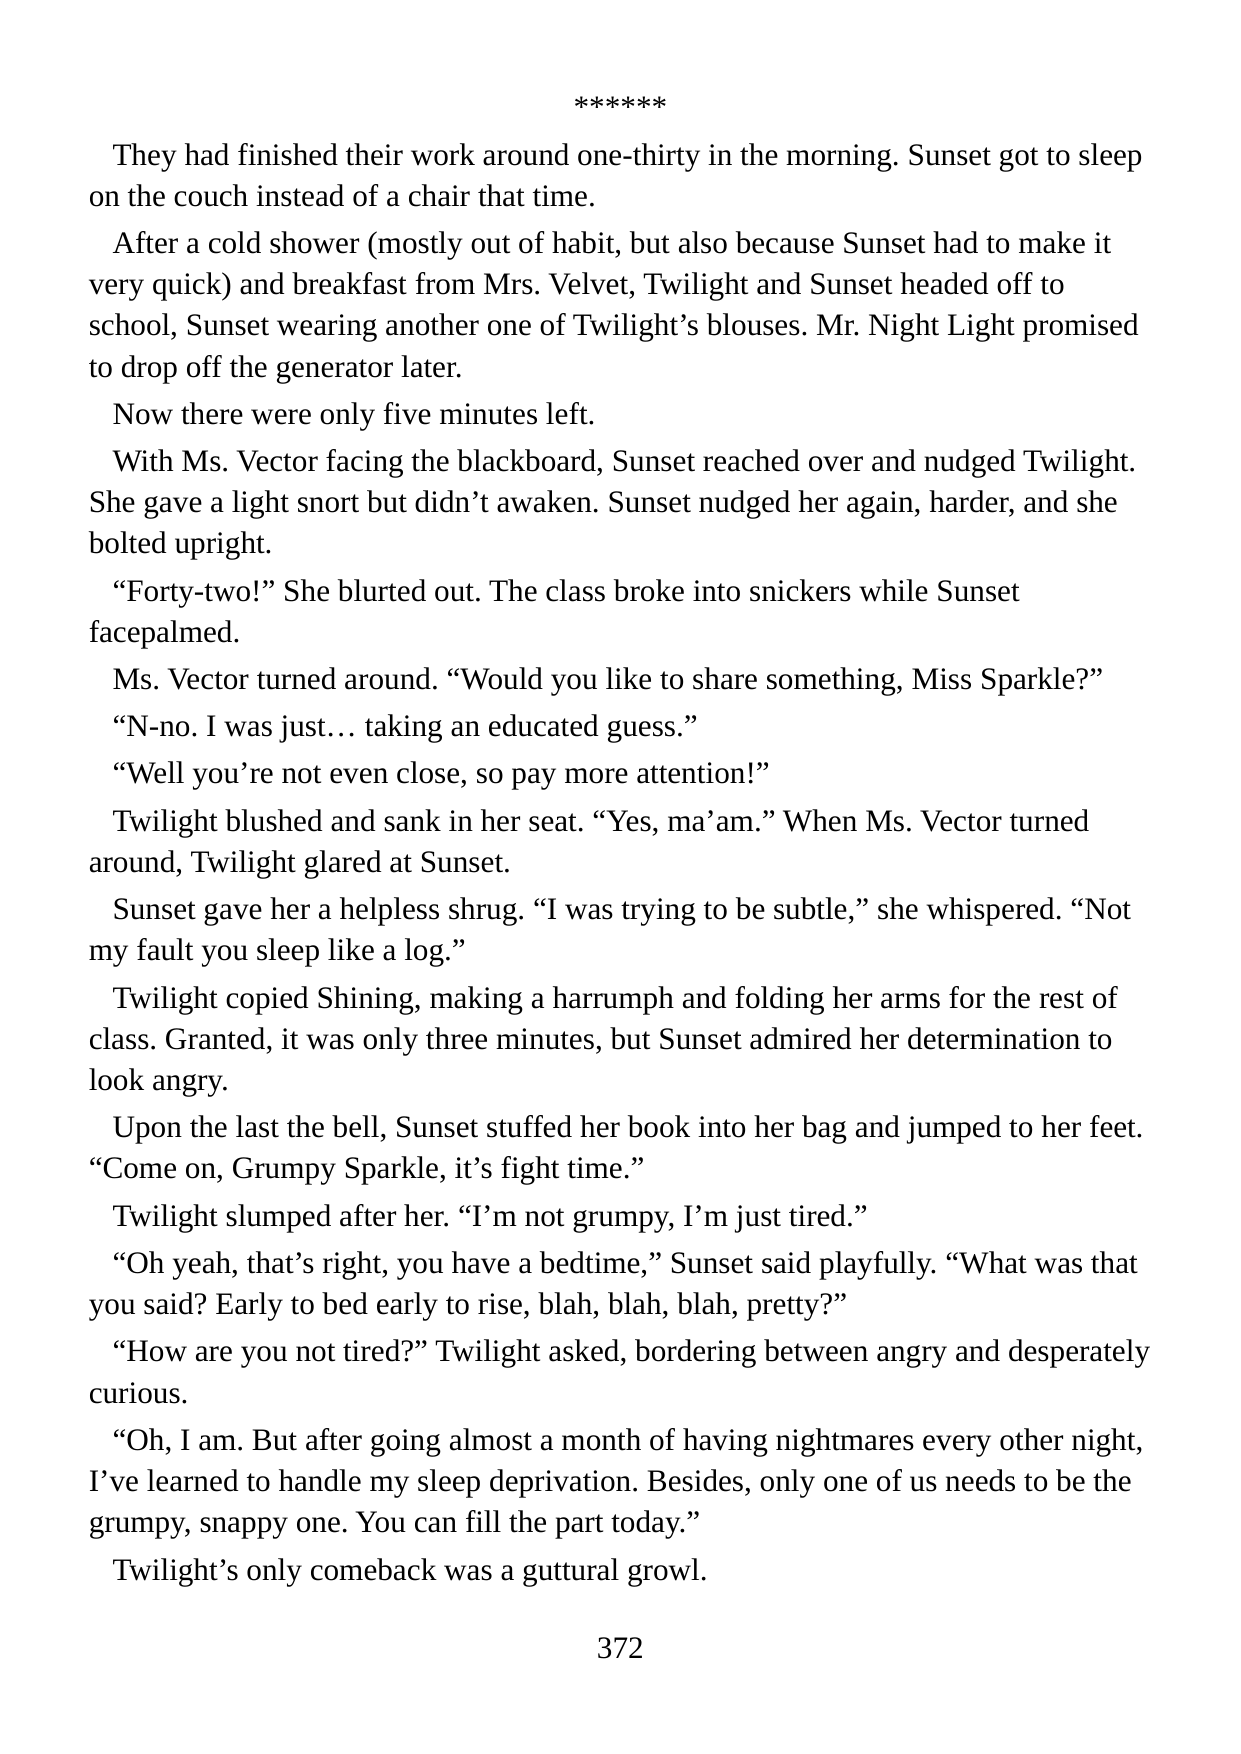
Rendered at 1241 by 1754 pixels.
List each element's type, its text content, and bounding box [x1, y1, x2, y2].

text ****** [88, 88, 1152, 124]
text Now there were only five minutes left. [88, 395, 1152, 431]
text “N-no. I was just… taking an educated guess.” [88, 708, 1152, 743]
text “Forty-two!” She blurted out. The class broke into snickers while Sunset facepalmed. [88, 572, 1152, 649]
text Upon the last the bell, Sunset stuffed her book into her bag and jumped to her feet. “Come on, Grumpy Sparkle, it’s fight time.” [88, 1108, 1152, 1186]
text “How are you not tired?” Twilight asked, bordering between angry and desperately curious. [88, 1333, 1152, 1410]
text After a cold shower (mostly out of habit, but also because Sunset had to make it very quick) and breakfast from Mrs. Velvet, Twilight and Sunset headed off to school, Sunset wearing another one of Twilight’s blouses. Mr. Night Light promised to drop off the generator later. [88, 224, 1152, 384]
text “Oh, I am. But after going almost a month of having nightmares every other night, I’ve learned to handle my sleep deprivation. Besides, only one of us needs to be the grumpy, snappy one. You can fill the part today.” [88, 1421, 1152, 1539]
text Ms. Vector turned around. “Would you like to share something, Miss Sparkle?” [88, 660, 1152, 696]
text “Oh yeah, that’s right, you have a bedtime,” Sunset said playfully. “What was that you said? Early to bed early to rise, blah, blah, blah, pretty?” [88, 1244, 1152, 1321]
text “Well you’re not even close, so pay more attention!” [88, 755, 1152, 791]
text They had finished their work around one-thirty in the morning. Sunset got to sleep on the couch instead of a chair that time. [88, 136, 1152, 213]
text Twilight copied Shining, making a harrumph and folding her arms for the rest of class. Granted, it was only three minutes, but Sunset admired her determination to look angry. [88, 979, 1152, 1097]
text Twilight blushed and sank in her seat. “Yes, ma’am.” When Ms. Vector turned around, Twilight glared at Sunset. [88, 802, 1152, 879]
text Sunset gave her a helpless shrug. “I was trying to be subtle,” she whispered. “Not my fault you sleep like a log.” [88, 890, 1152, 968]
text Twilight’s only comeback was a guttural growl. [88, 1551, 1152, 1587]
text With Ms. Vector facing the blackboard, Sunset reached over and nudged Twilight. She gave a light snort but didn’t awaken. Sunset nudged her again, harder, and she bolted upright. [88, 442, 1152, 561]
text Twilight slumped after her. “I’m not grumpy, I’m just tired.” [88, 1197, 1152, 1233]
